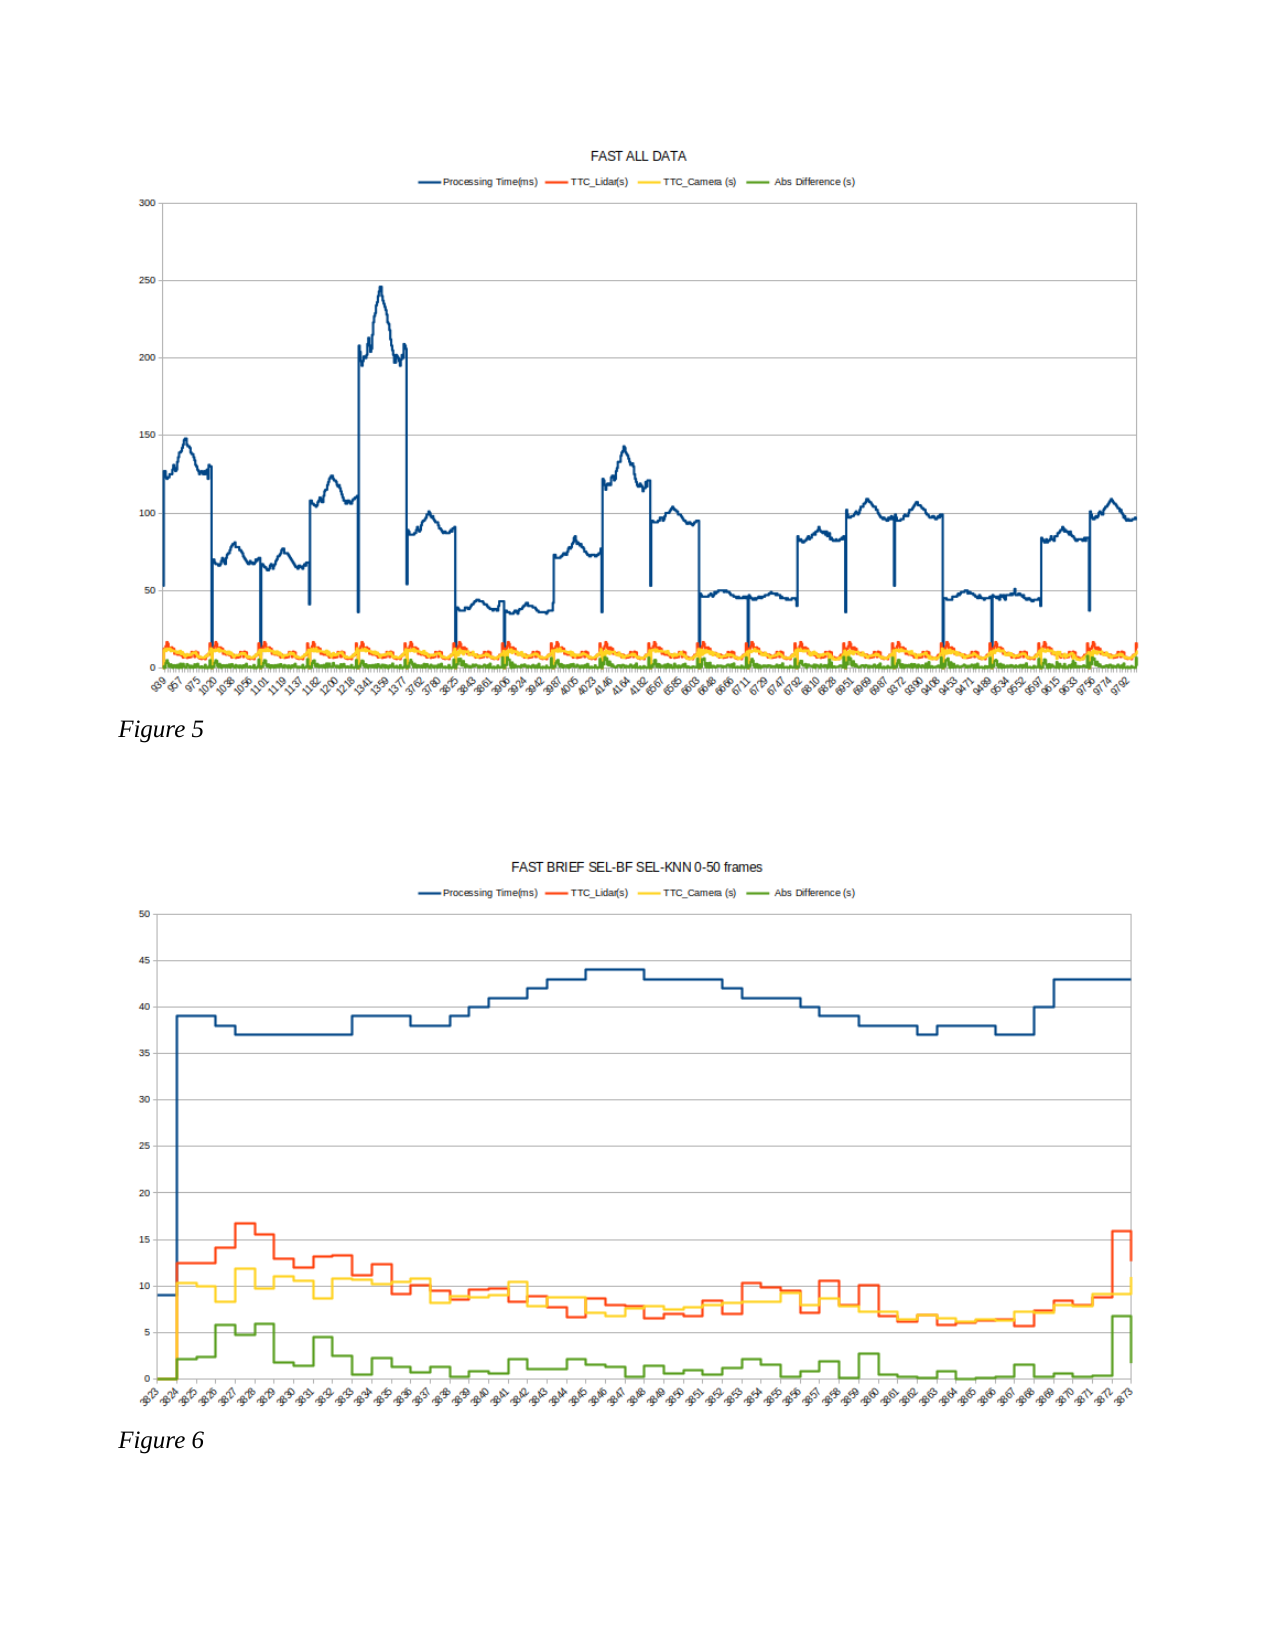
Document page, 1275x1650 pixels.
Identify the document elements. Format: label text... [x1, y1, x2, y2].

picture [118, 130, 1157, 715]
text Figure 6 [118, 1426, 1157, 1454]
picture [118, 841, 1157, 1426]
text Figure 5 [118, 715, 1157, 743]
